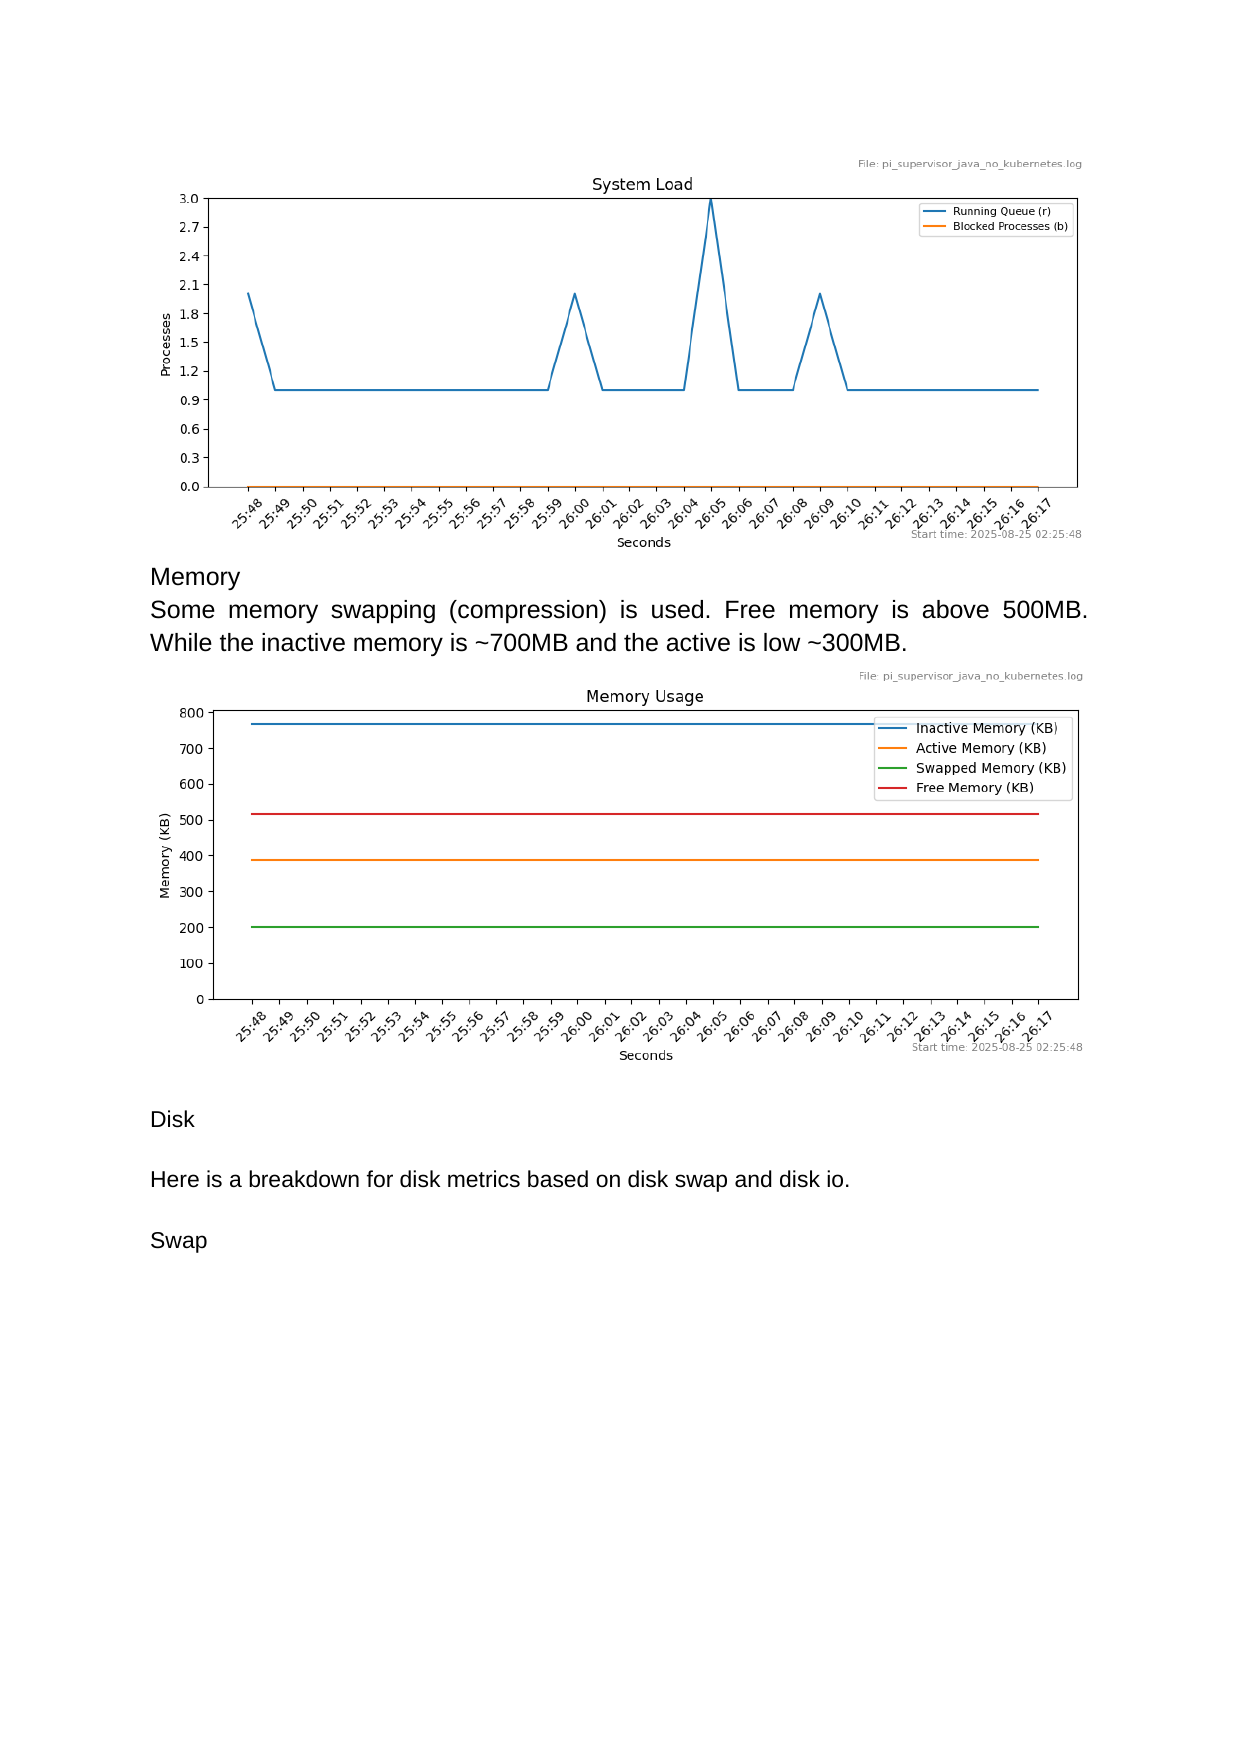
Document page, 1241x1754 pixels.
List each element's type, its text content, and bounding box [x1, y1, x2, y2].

picture [150, 150, 1091, 559]
text Disk [150, 1106, 1090, 1132]
text Some memory swapping (compression) is used. Free memory is above 500MB. While the inactive memory is ~700MB and the active is low ~300MB. [150, 595, 1090, 657]
picture [150, 661, 1091, 1072]
text Memory [150, 562, 1090, 591]
text Swap [150, 1227, 1090, 1253]
text Here is a breakdown for disk metrics based on disk swap and disk io. [150, 1166, 1090, 1192]
